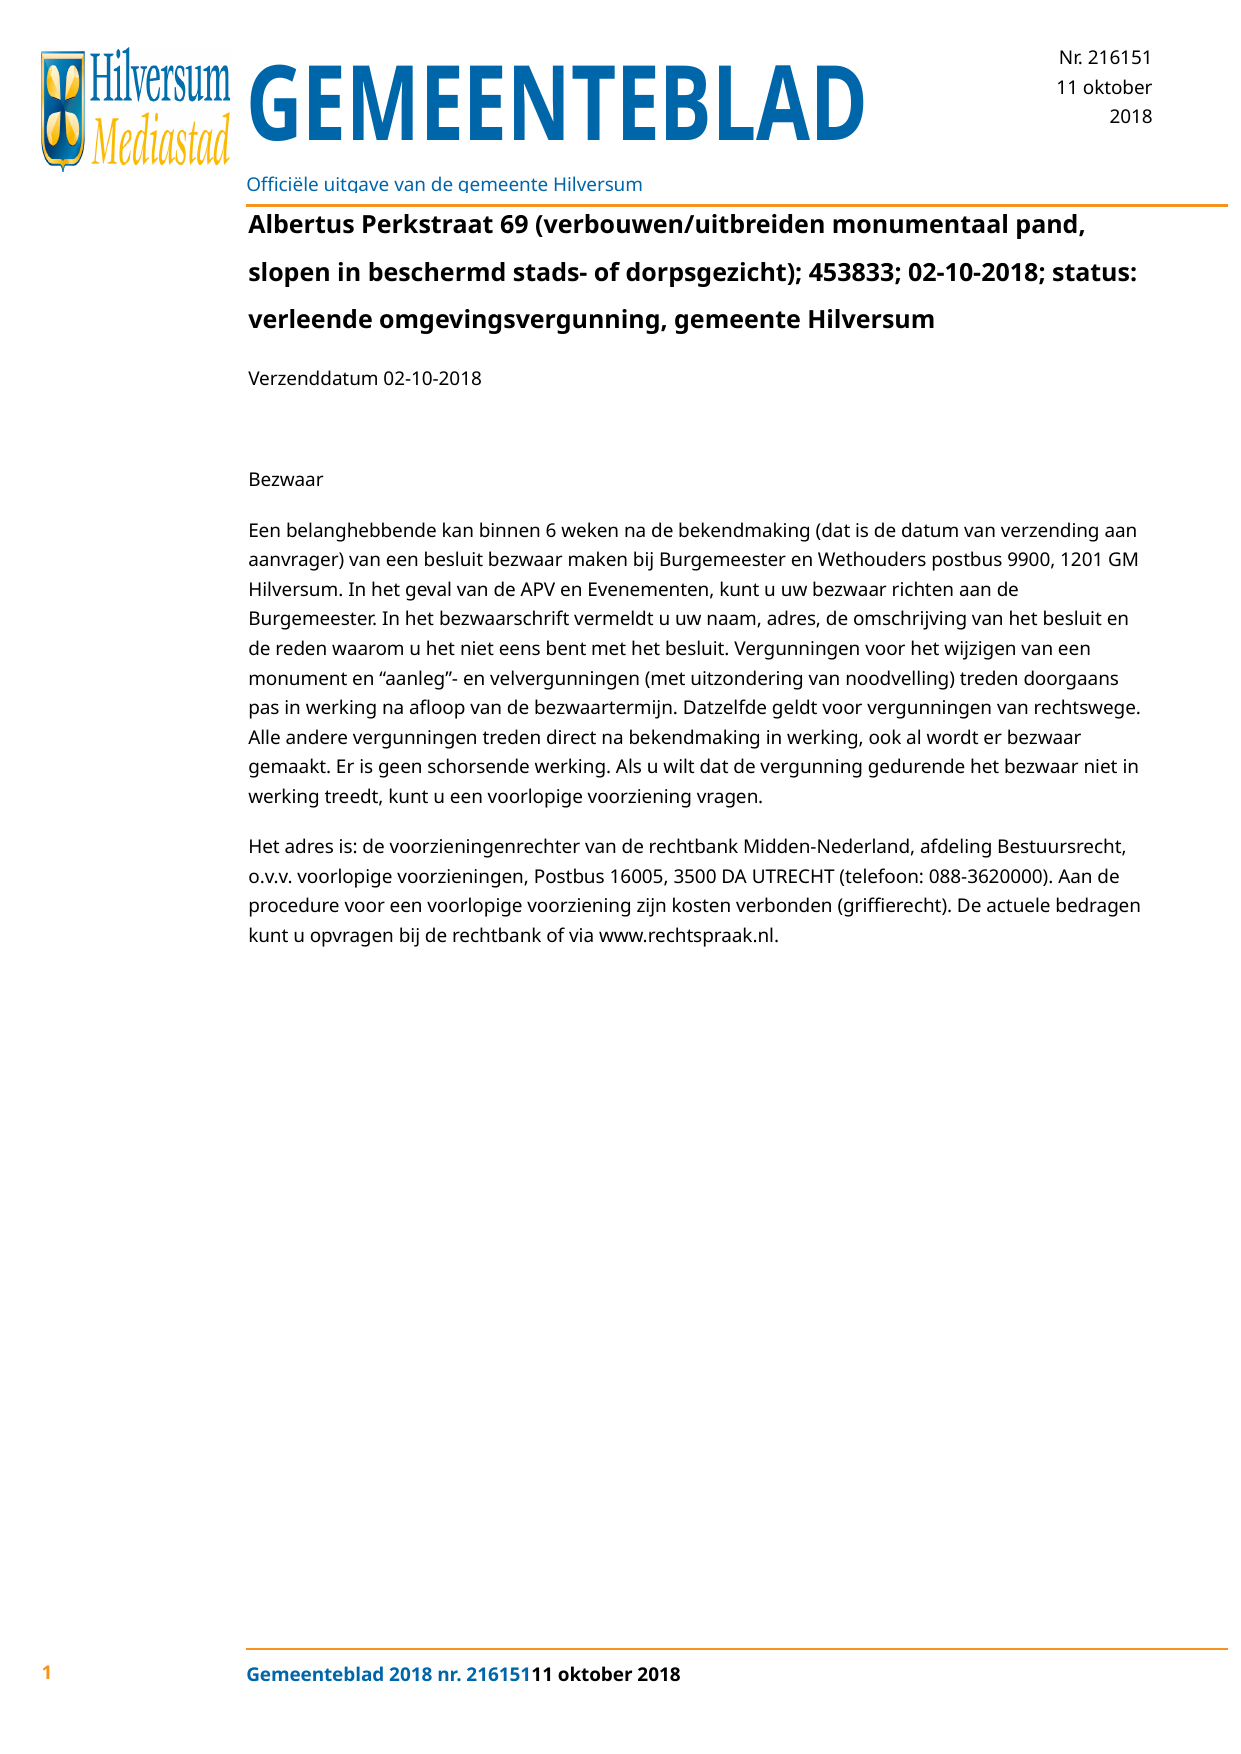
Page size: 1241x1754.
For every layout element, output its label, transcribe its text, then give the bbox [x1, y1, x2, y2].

text Albertus Perkstraat 69 (verbouwen/uitbreiden monumentaal pand, slopen in beschermd stads- of dorpsgezicht); 453833; 02-10-2018; status: verleende omgevingsvergunning, gemeente Hilversum [248, 207, 1152, 336]
picture [41, 47, 231, 172]
text Het adres is: de voorzieningenrechter van de rechtbank Midden-Nederland, afdeling Bestuursrecht, o.v.v. voorlopige voorzieningen, Postbus 16005, 3500 DA UTRECHT (telefoon: 088-3620000). Aan de procedure voor een voorlopige voorziening zijn kosten verbonden (griffierecht). De actuele bedragen kunt u opvragen bij de rechtbank of via www.rechtspraak.nl. [248, 833, 1152, 948]
text Bezwaar [248, 466, 1152, 492]
text Verzenddatum 02-10-2018 [248, 366, 1152, 391]
text Een belanghebbende kan binnen 6 weken na de bekendmaking (dat is de datum van verzending aan aanvrager) van een besluit bezwaar maken bij Burgemeester en Wethouders postbus 9900, 1201 GM Hilversum. In het geval van de APV en Evenementen, kunt u uw bezwaar richten aan de Burgemeester. In het bezwaarschrift vermeldt u uw naam, adres, de omschrijving van het besluit en de reden waarom u het niet eens bent met het besluit. Vergunningen voor het wijzigen van een monument en “aanleg”- en velvergunningen (met uitzondering van noodvelling) treden doorgaans pas in werking na afloop van de bezwaartermijn. Datzelfde geldt voor vergunningen van rechtswege. Alle andere vergunningen treden direct na bekendmaking in werking, ook al wordt er bezwaar gemaakt. Er is geen schorsende werking. Als u wilt dat de vergunning gedurende het bezwaar niet in werking treedt, kunt u een voorlopige voorziening vragen. [248, 517, 1152, 809]
